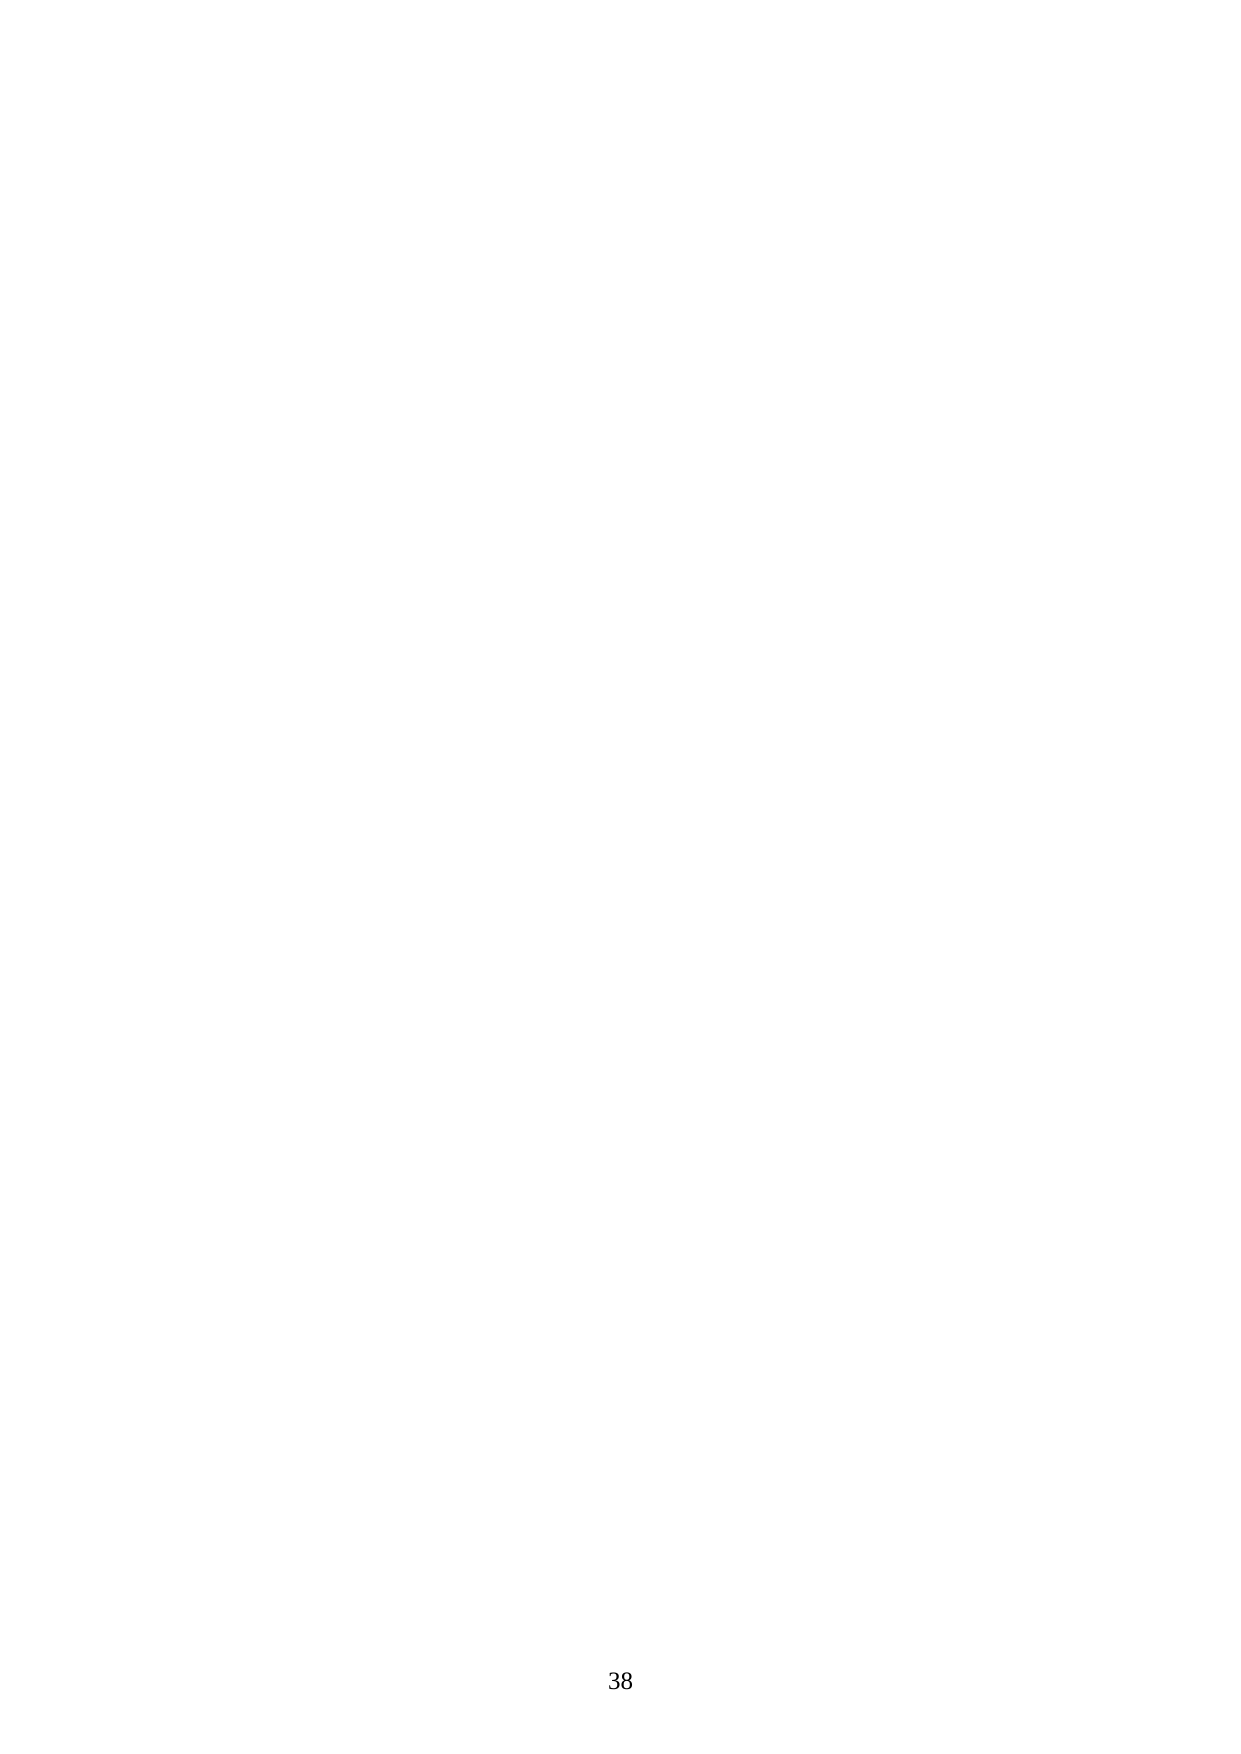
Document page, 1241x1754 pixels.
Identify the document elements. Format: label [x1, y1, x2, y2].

text [118, 118, 1122, 925]
